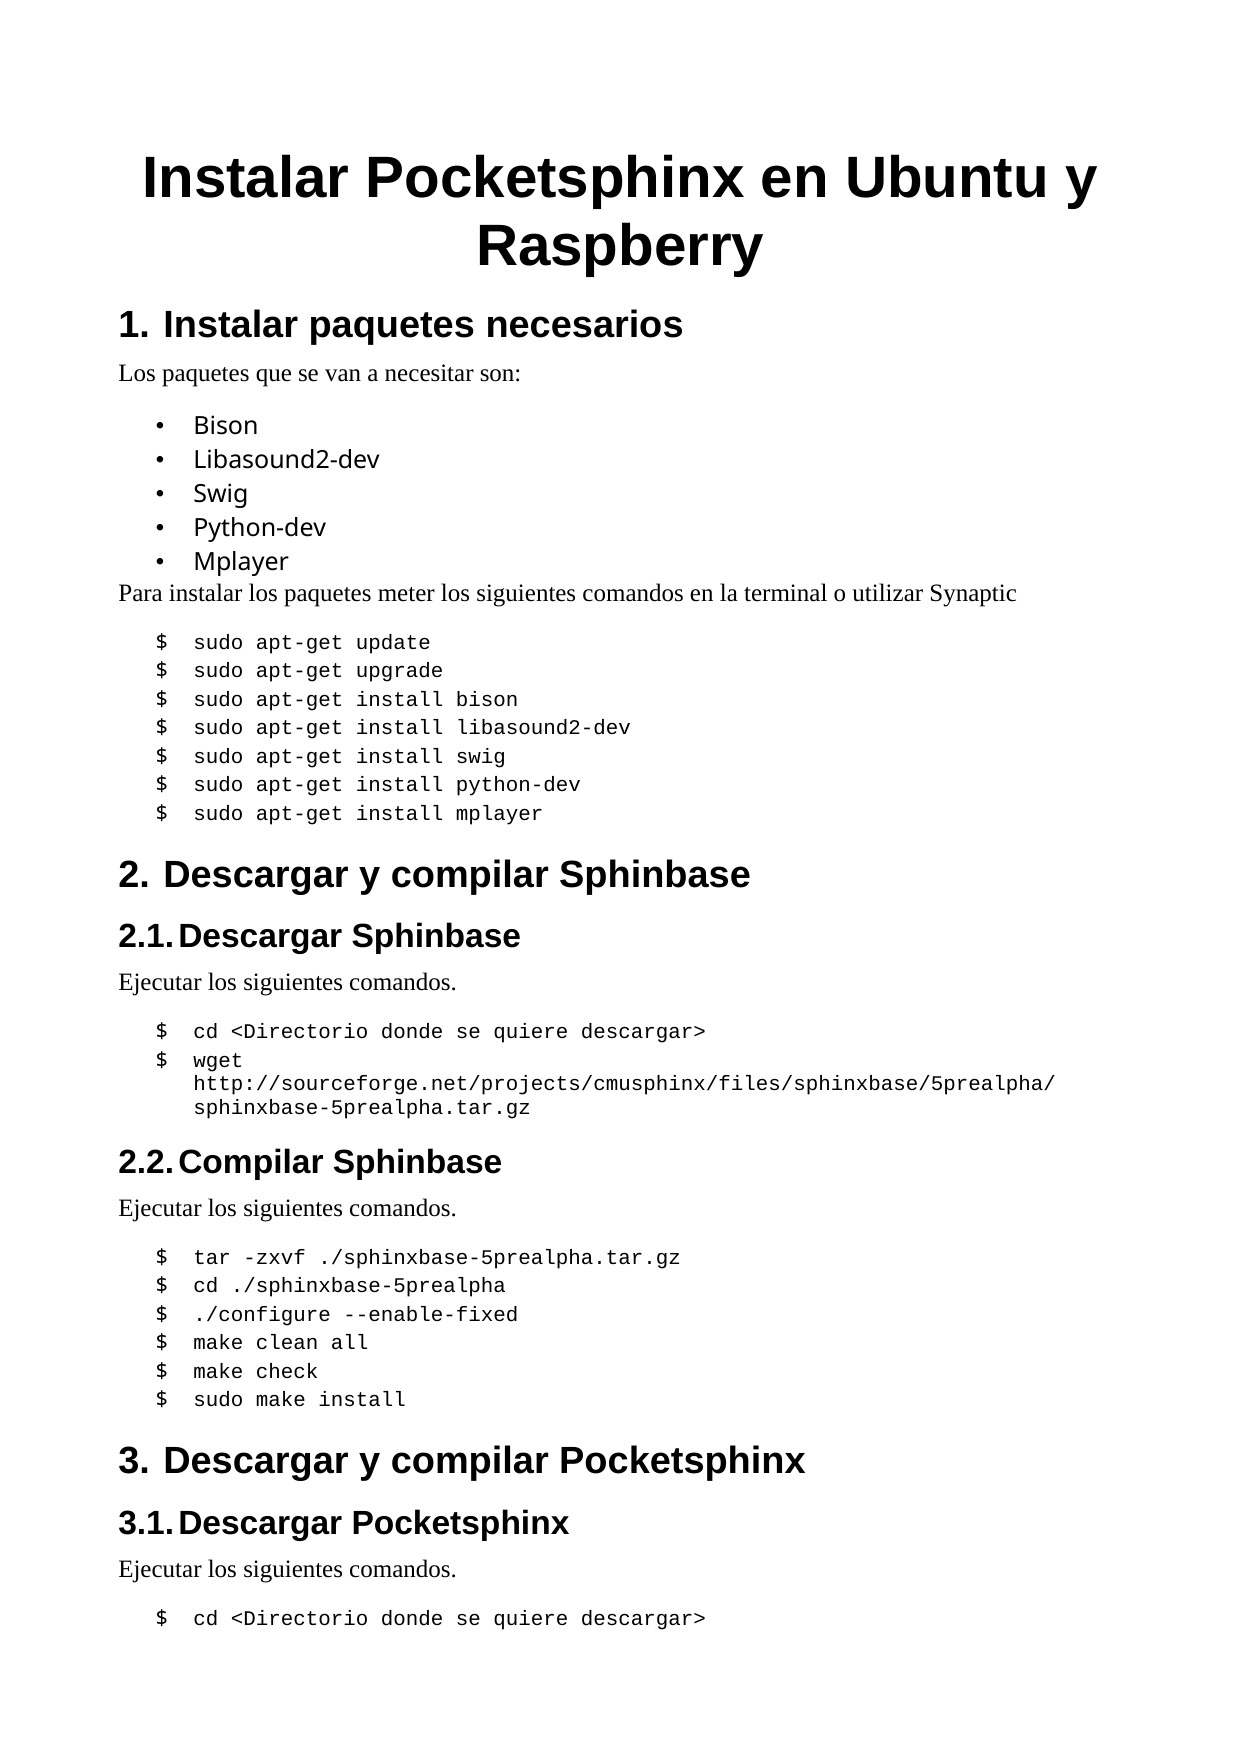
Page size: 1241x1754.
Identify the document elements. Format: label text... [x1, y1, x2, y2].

list sudo apt-get install python-dev [156, 769, 1122, 798]
list sudo apt-get upgrade [156, 655, 1122, 684]
text Los paquetes que se van a necesitar son: [118, 358, 1122, 387]
subtitle Descargar y compilar Pocketsphinx [118, 1438, 1122, 1482]
subtitle Descargar Sphinbase [118, 916, 1122, 955]
list tar -zxvf ./sphinxbase-5prealpha.tar.gz [156, 1242, 1122, 1270]
list wget http://sourceforge.net/projects/cmusphinx/files/sphinxbase/5prealpha/sphinxbase-5prealpha.tar.gz [156, 1045, 1122, 1121]
list sudo apt-get install libasound2-dev [156, 712, 1122, 741]
subtitle Compilar Sphinbase [118, 1142, 1122, 1180]
text Ejecutar los siguientes comandos. [118, 967, 1122, 996]
list sudo apt-get update [156, 627, 1122, 655]
text Para instalar los paquetes meter los siguientes comandos en la terminal o utilizar Synaptic [118, 578, 1122, 607]
list make clean all [156, 1327, 1122, 1356]
list sudo apt-get install mplayer [156, 798, 1122, 827]
list cd <Directorio donde se quiere descargar> [156, 1016, 1122, 1045]
list Bison [156, 407, 1122, 442]
list Mplayer [156, 544, 1122, 578]
list Libasound2-dev [156, 442, 1122, 476]
subtitle Instalar paquetes necesarios [118, 302, 1122, 346]
text Ejecutar los siguientes comandos. [118, 1554, 1122, 1582]
subtitle Descargar y compilar Sphinbase [118, 852, 1122, 895]
text Ejecutar los siguientes comandos. [118, 1193, 1122, 1221]
list ./configure --enable-fixed [156, 1299, 1122, 1327]
list make check [156, 1356, 1122, 1384]
list Python-dev [156, 510, 1122, 544]
title Instalar Pocketsphinx en Ubuntu y Raspberry [118, 143, 1122, 277]
list cd ./sphinxbase-5prealpha [156, 1270, 1122, 1299]
list sudo apt-get install bison [156, 684, 1122, 712]
list cd <Directorio donde se quiere descargar> [156, 1603, 1122, 1631]
subtitle Descargar Pocketsphinx [118, 1502, 1122, 1541]
list sudo make install [156, 1384, 1122, 1413]
list Swig [156, 476, 1122, 510]
list sudo apt-get install swig [156, 741, 1122, 769]
